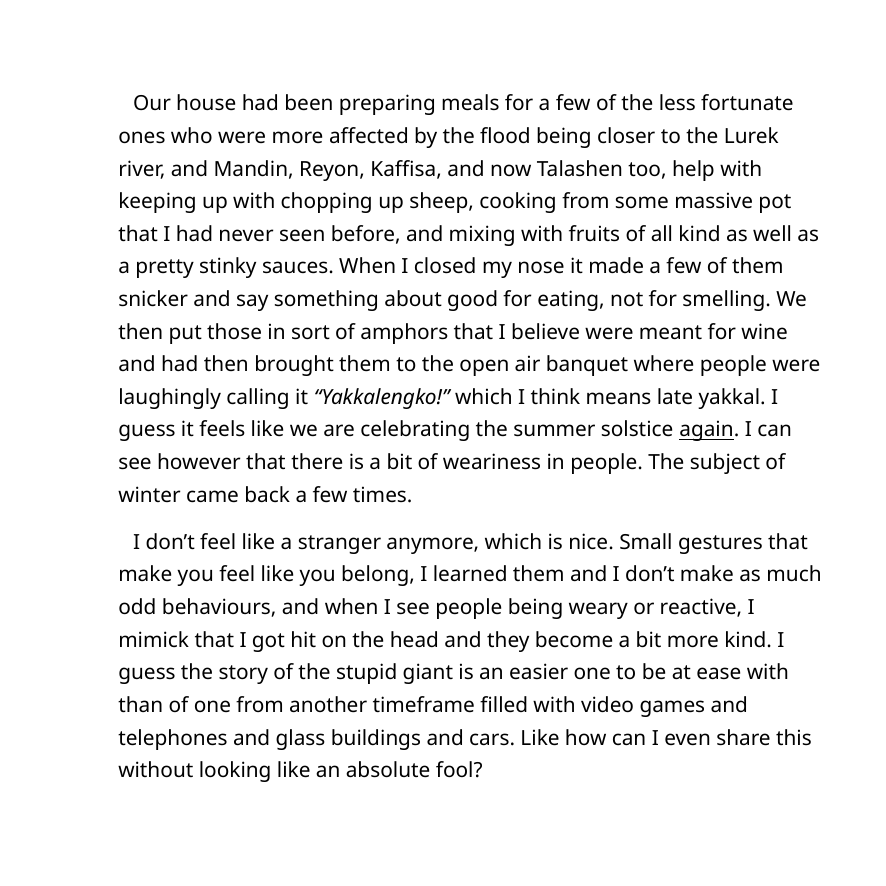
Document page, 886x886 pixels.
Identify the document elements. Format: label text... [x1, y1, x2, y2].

text Our house had been preparing meals for a few of the less fortunate ones who were more affected by the flood being closer to the Lurek river, and Mandin, Reyon, Kaffisa, and now Talashen too, help with keeping up with chopping up sheep, cooking from some massive pot that I had never seen before, and mixing with fruits of all kind as well as a pretty stinky sauces. When I closed my nose it made a few of them snicker and say something about good for eating, not for smelling. We then put those in sort of amphors that I believe were meant for wine and had then brought them to the open air banquet where people were laughingly calling it “Yakkalengko!” which I think means late yakkal. I guess it feels like we are celebrating the summer solstice again. I can see however that there is a bit of weariness in people. The subject of winter came back a few times. [118, 88, 827, 508]
text I don’t feel like a stranger anymore, which is nice. Small gestures that make you feel like you belong, I learned them and I don’t make as much odd behaviours, and when I see people being weary or reactive, I mimick that I got hit on the head and they become a bit more kind. I guess the story of the stupid giant is an easier one to be at ease with than of one from another timeframe filled with video games and telephones and glass buildings and cars. Like how can I even share this without looking like an absolute fool? [118, 527, 827, 784]
